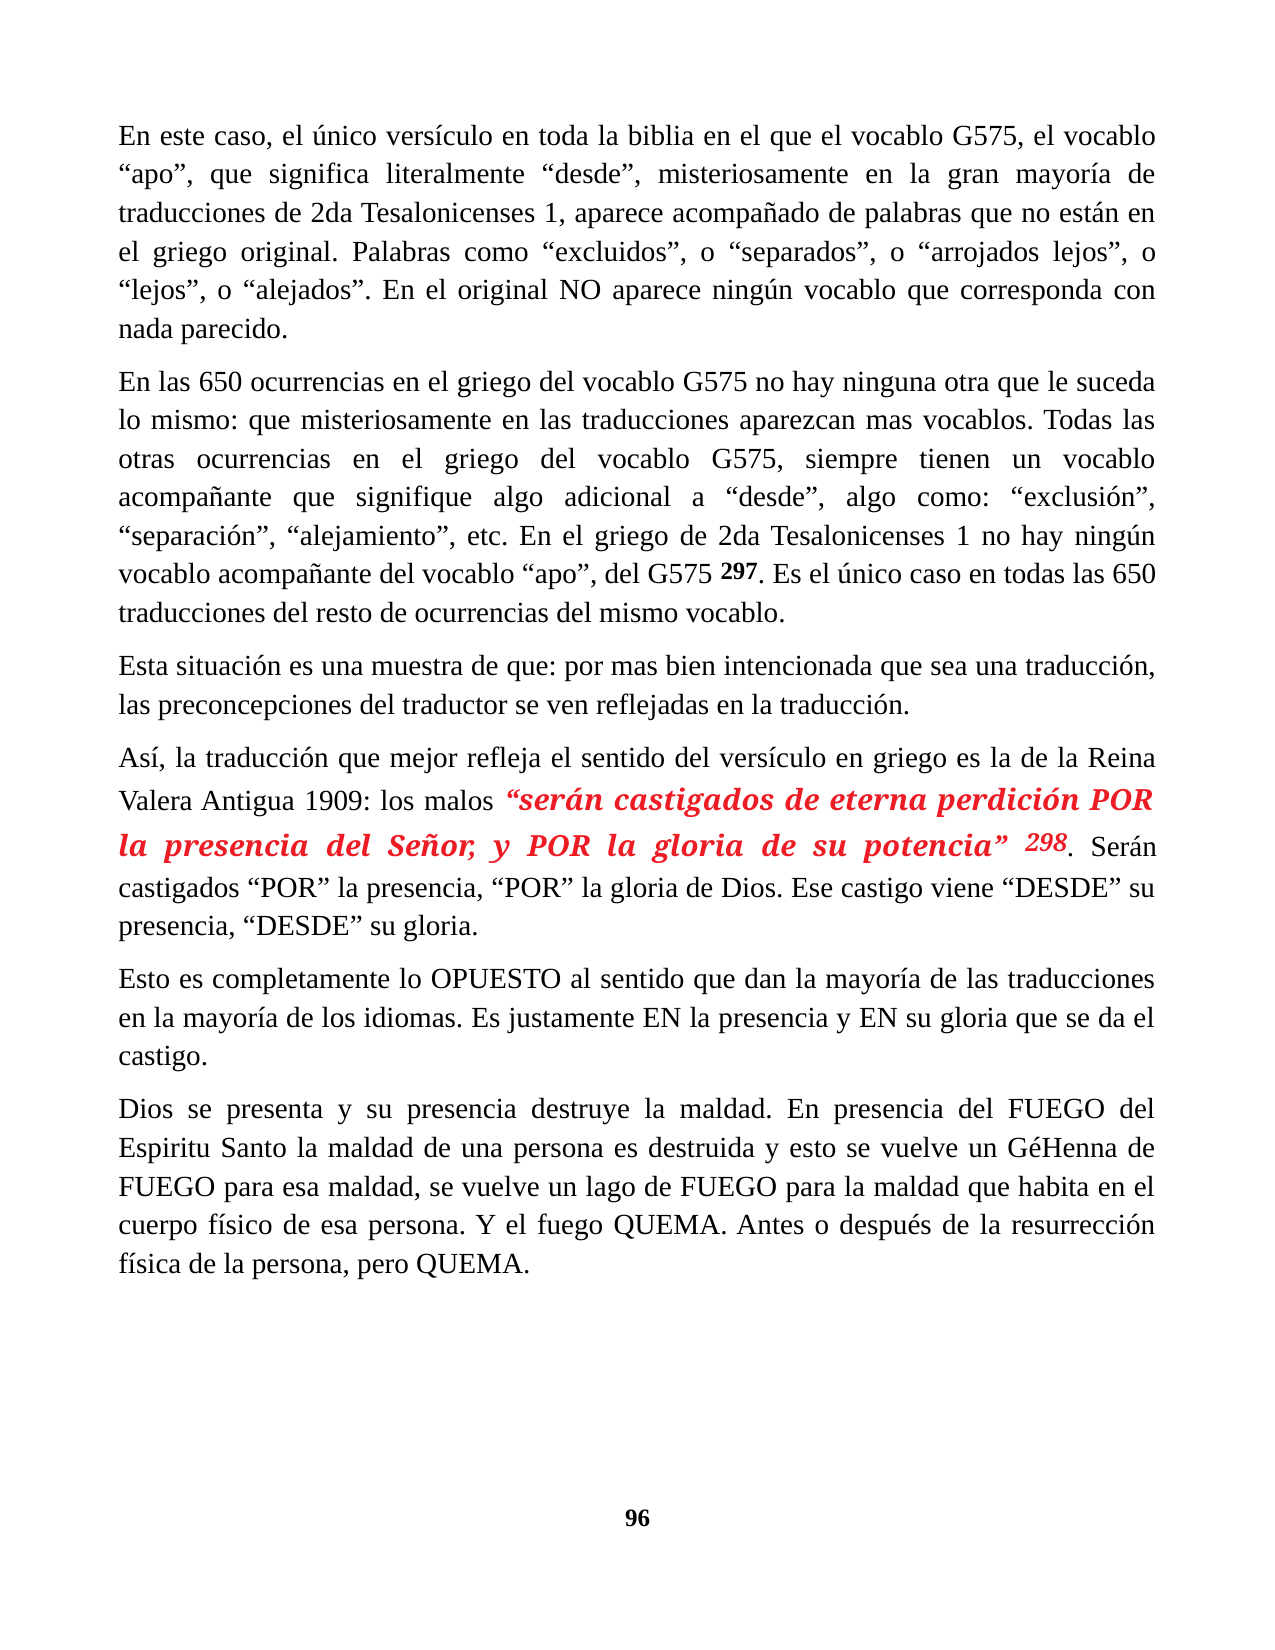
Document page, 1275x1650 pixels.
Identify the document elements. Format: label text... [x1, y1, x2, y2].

text En las 650 ocurrencias en el griego del vocablo G575 no hay ninguna otra que le suceda lo mismo: que misteriosamente en las traducciones aparezcan mas vocablos. Todas las otras ocurrencias en el griego del vocablo G575, siempre tienen un vocablo acompañante que signifique algo adicional a “desde”, algo como: “exclusión”, “separación”, “alejamiento”, etc. En el griego de 2da Tesalonicenses 1 no hay ningún vocablo acompañante del vocablo “apo”, del G575 . Es el único caso en todas las 650 traducciones del resto de ocurrencias del mismo vocablo. [118, 364, 1157, 629]
text Esta situación es una muestra de que: por mas bien intencionada que sea una traducción, las preconcepciones del traductor se ven reflejadas en la traducción. [118, 648, 1157, 720]
text Así, la traducción que mejor refleja el sentido del versículo en griego es la de la Reina Valera Antigua 1909: los malos “serán castigados de eterna perdición POR la presencia del Señor, y POR la gloria de su potencia” . Serán castigados “POR” la presencia, “POR” la gloria de Dios. Ese castigo viene “DESDE” su presencia, “DESDE” su gloria. [118, 740, 1157, 942]
text Esto es completamente lo OPUESTO al sentido que dan la mayoría de las traducciones en la mayoría de los idiomas. Es justamente EN la presencia y EN su gloria que se da el castigo. [118, 961, 1157, 1072]
text En este caso, el único versículo en toda la biblia en el que el vocablo G575, el vocablo “apo”, que significa literalmente “desde”, misteriosamente en la gran mayoría de traducciones de 2da Tesalonicenses 1, aparece acompañado de palabras que no están en el griego original. Palabras como “excluidos”, o “separados”, o “arrojados lejos”, o “lejos”, o “alejados”. En el original NO aparece ningún vocablo que corresponda con nada parecido. [118, 118, 1157, 344]
text Dios se presenta y su presencia destruye la maldad. En presencia del FUEGO del Espiritu Santo la maldad de una persona es destruida y esto se vuelve un GéHenna de FUEGO para esa maldad, se vuelve un lago de FUEGO para la maldad que habita en el cuerpo físico de esa persona. Y el fuego QUEMA. Antes o después de la resurrección física de la persona, pero QUEMA. [118, 1092, 1157, 1279]
